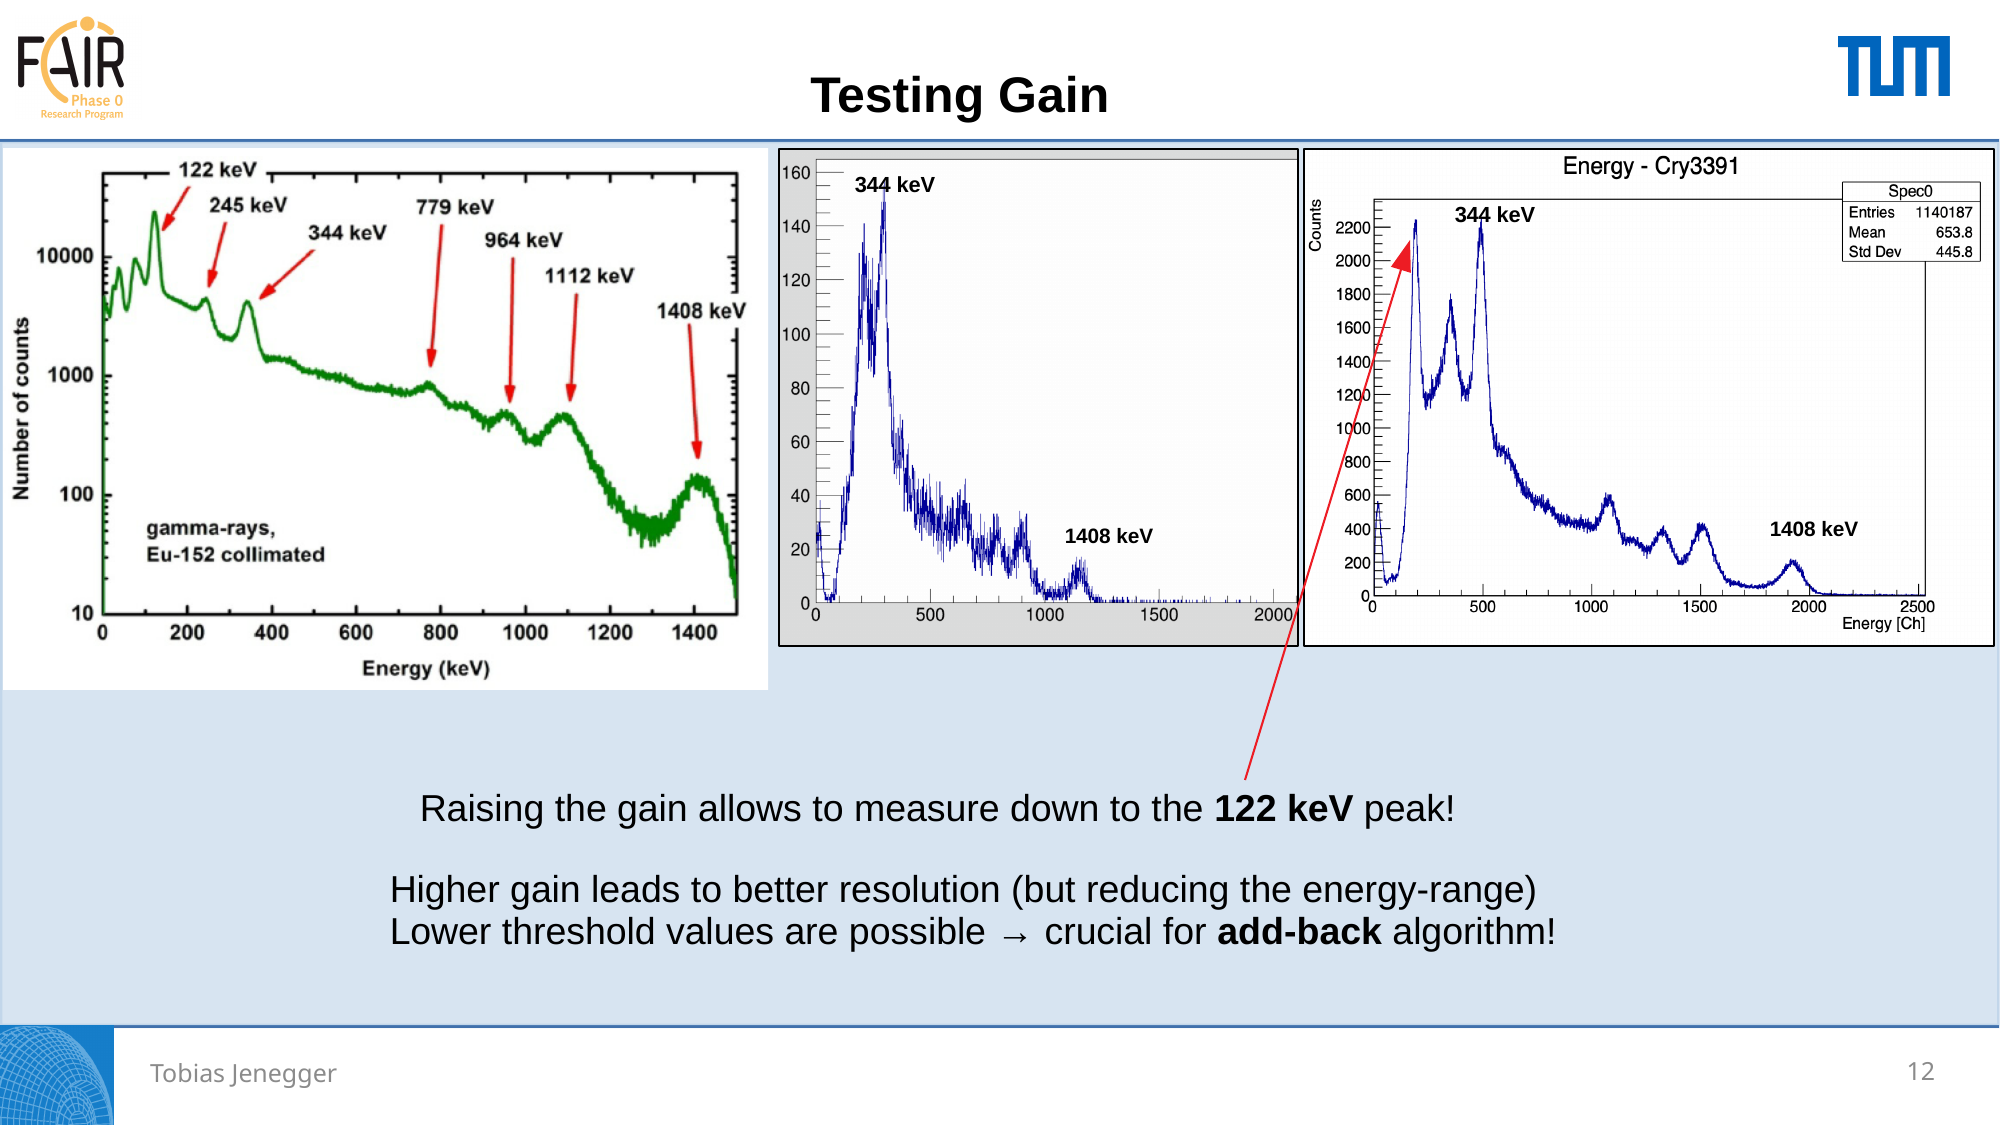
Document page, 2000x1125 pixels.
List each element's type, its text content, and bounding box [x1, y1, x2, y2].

picture [1305, 149, 1994, 646]
picture [0, 1025, 114, 1125]
picture [1838, 36, 1950, 96]
text_box 1408 keV [1050, 516, 1183, 555]
picture [15, 15, 142, 120]
text_box 1408 keV [1755, 510, 1888, 549]
text_box Higher gain leads to better resolution (but reducing the energy-range) Lower threshold values are possible → crucial for add-back algorithm! [375, 861, 1591, 961]
text_box Raising the gain allows to measure down to the 122 keV peak! [405, 780, 1726, 837]
picture [3, 148, 769, 691]
text_box Testing Gain [315, 60, 1606, 131]
picture [780, 149, 1298, 646]
text_box 344 keV [840, 164, 1036, 205]
text_box 344 keV [1440, 195, 1636, 235]
picture [1288, 614, 1298, 646]
